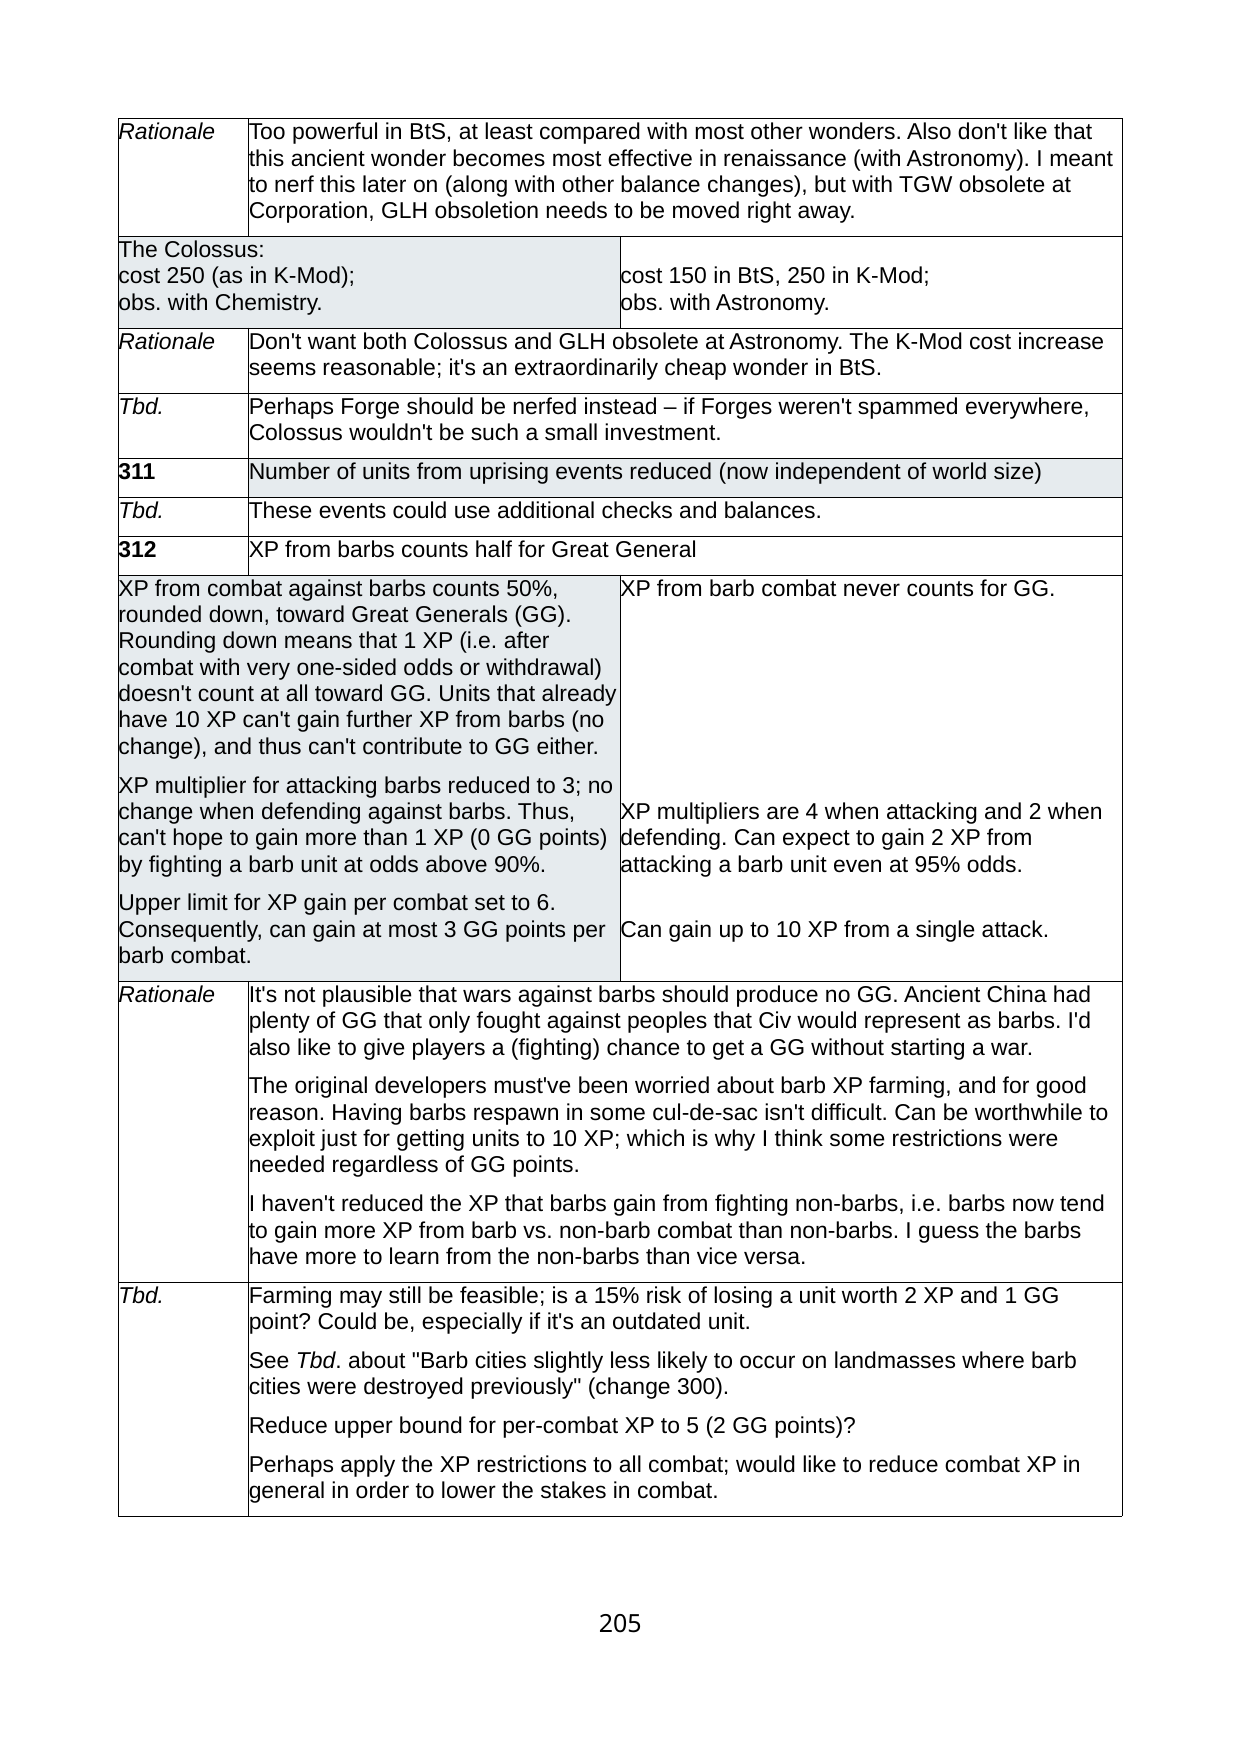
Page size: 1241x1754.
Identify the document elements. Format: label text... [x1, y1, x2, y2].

table_cell Rationale [119, 329, 248, 393]
table_cell Rationale [119, 982, 248, 1282]
table_cell Farming may still be feasible; is a 15% risk of losing a unit worth 2 XP and 1 GG point? Could be, especially if it's an outdated unit. See Tbd. about "Barb cities slightly less likely to occur on landmasses where barb cities were destroyed previously" (change 300). Reduce upper bound for per-combat XP to 5 (2 GG points)? Perhaps apply the XP restrictions to all combat; would like to reduce combat XP in general in order to lower the stakes in combat. [249, 1283, 1122, 1516]
table_cell These events could use additional checks and balances. [249, 498, 1122, 536]
table_cell The Colossus: cost 250 (as in K-Mod); obs. with Chemistry. [119, 237, 620, 328]
table_cell 311 [119, 459, 248, 497]
table_cell Tbd. [119, 394, 248, 458]
table_cell Don't want both Colossus and GLH obsolete at Astronomy. The K-Mod cost increase seems reasonable; it's an extraordinarily cheap wonder in BtS. [249, 329, 1122, 393]
table_cell Tbd. [119, 1283, 248, 1516]
table_cell It's not plausible that wars against barbs should produce no GG. Ancient China had plenty of GG that only fought against peoples that Civ would represent as barbs. I'd also like to give players a (fighting) chance to get a GG without starting a war. The original developers must've been worried about barb XP farming, and for good reason. Having barbs respawn in some cul-de-sac isn't difficult. Can be worthwhile to exploit just for getting units to 10 XP; which is why I think some restrictions were needed regardless of GG points. I haven't reduced the XP that barbs gain from fighting non-barbs, i.e. barbs now tend to gain more XP from barb vs. non-barb combat than non-barbs. I guess the barbs have more to learn from the non-barbs than vice versa. [249, 982, 1122, 1282]
table_cell Tbd. [119, 498, 248, 536]
table_cell Too powerful in BtS, at least compared with most other wonders. Also don't like that this ancient wonder becomes most effective in renaissance (with Astronomy). I meant to nerf this later on (along with other balance changes), but with TGW obsolete at Corporation, GLH obsoletion needs to be moved right away. [249, 119, 1122, 236]
table_cell Rationale [119, 119, 248, 236]
table_cell XP from barb combat never counts for GG. XP multipliers are 4 when attacking and 2 when defending. Can expect to gain 2 XP from attacking a barb unit even at 95% odds. Can gain up to 10 XP from a single attack. [621, 576, 1122, 981]
table_cell Perhaps Forge should be nerfed instead – if Forges weren't spammed everywhere, Colossus wouldn't be such a small investment. [249, 394, 1122, 458]
table_cell cost 150 in BtS, 250 in K-Mod; obs. with Astronomy. [621, 237, 1122, 328]
table_cell XP from barbs counts half for Great General [249, 537, 1122, 574]
table_cell XP from combat against barbs counts 50%, rounded down, toward Great Generals (GG). Rounding down means that 1 XP (i.e. after combat with very one-sided odds or withdrawal) doesn't count at all toward GG. Units that already have 10 XP can't gain further XP from barbs (no change), and thus can't contribute to GG either. XP multiplier for attacking barbs reduced to 3; no change when defending against barbs. Thus, can't hope to gain more than 1 XP (0 GG points) by fighting a barb unit at odds above 90%. Upper limit for XP gain per combat set to 6. Consequently, can gain at most 3 GG points per barb combat. [119, 576, 620, 981]
table_cell Number of units from uprising events reduced (now independent of world size) [249, 459, 1122, 497]
table_cell 312 [119, 537, 248, 574]
